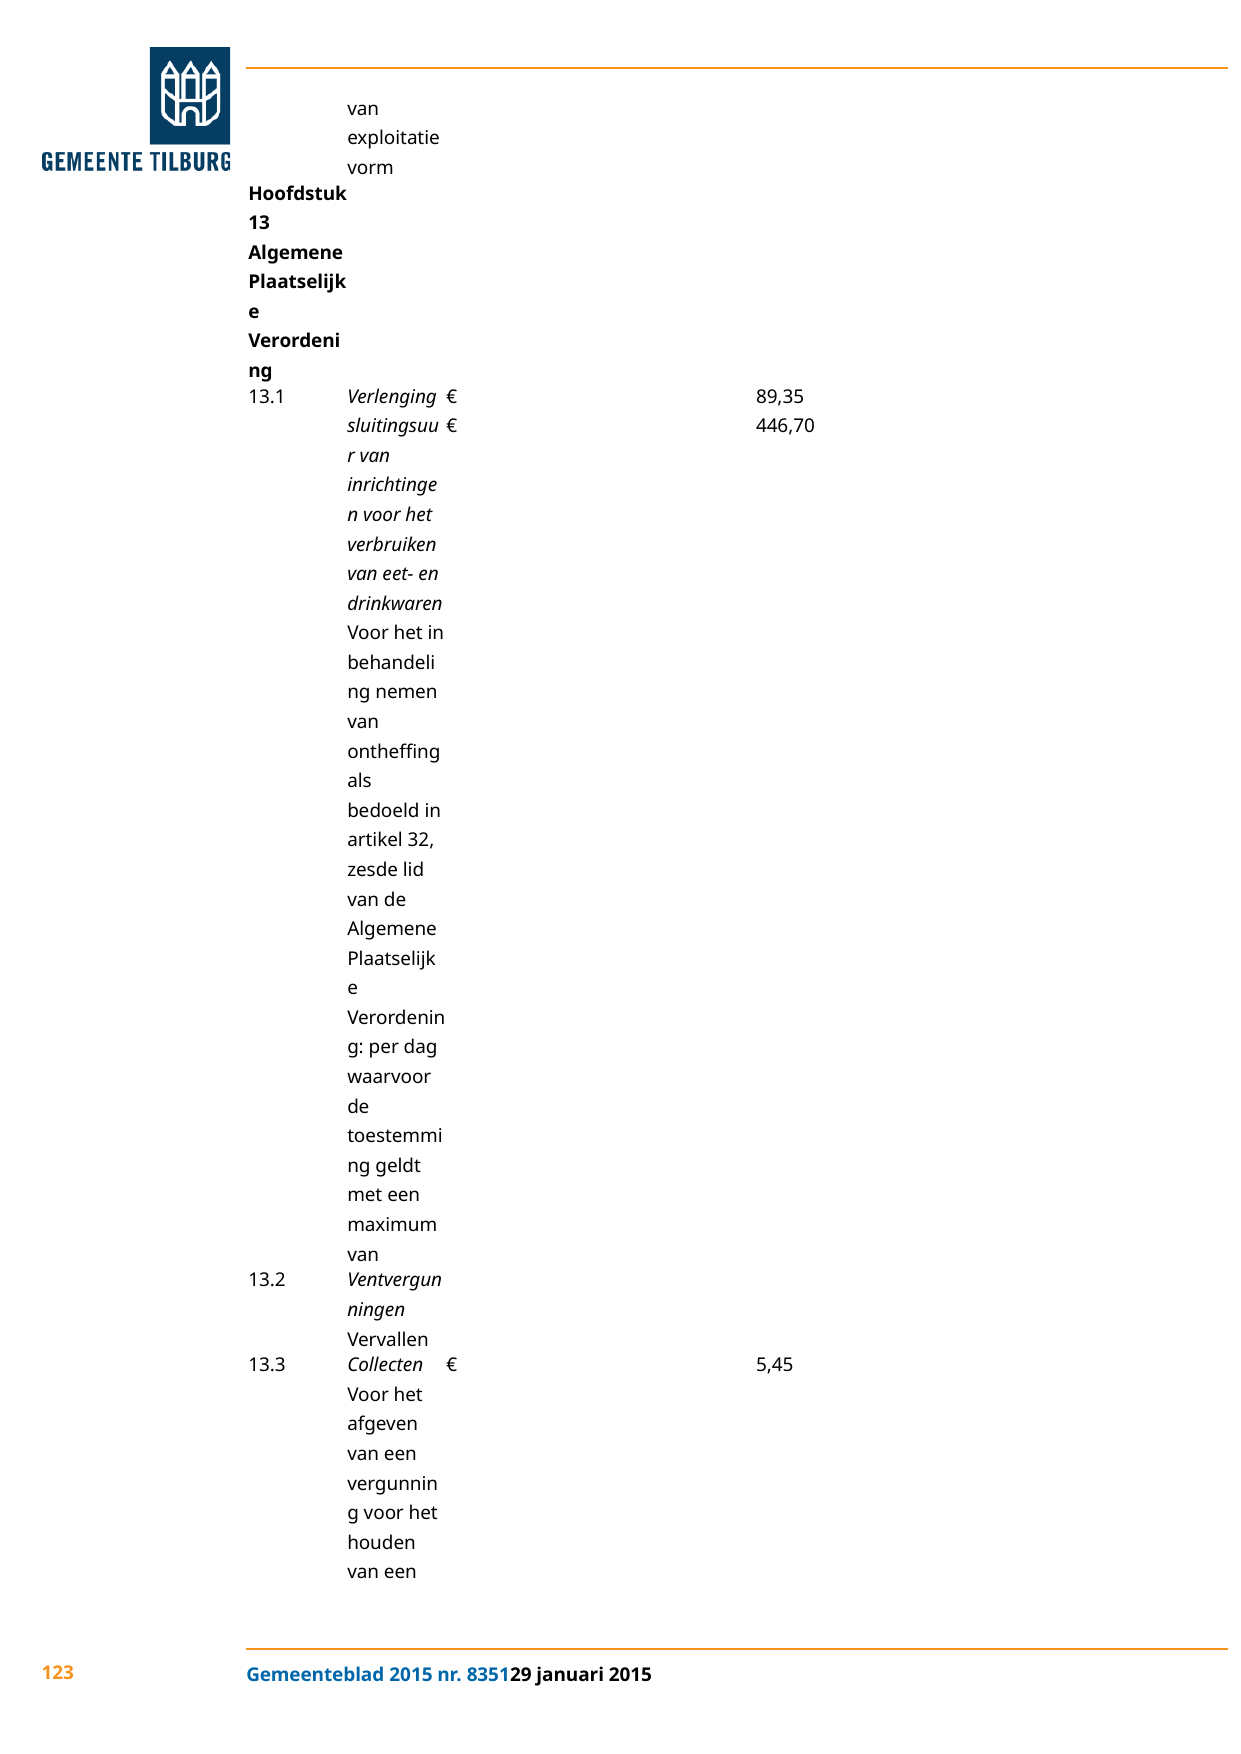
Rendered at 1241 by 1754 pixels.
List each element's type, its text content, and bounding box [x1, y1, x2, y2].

table_cell [446, 1267, 756, 1351]
table_cell [446, 95, 756, 180]
table_cell 5,45 [756, 1351, 855, 1584]
table_cell Collecten Voor het afgeven van een vergunning voor het houden van een [347, 1351, 446, 1584]
table_cell 89,35 446,70 [756, 383, 855, 1267]
table_cell Hoofdstuk 13 Algemene Plaatselijke Verordening [248, 180, 347, 383]
table_cell 13.2 [248, 1267, 347, 1351]
table_cell € € [446, 383, 756, 1267]
table_cell [347, 180, 446, 383]
picture [41, 47, 231, 172]
table_cell 13.1 [248, 383, 347, 1267]
table_cell € [446, 1351, 756, 1584]
table_cell [756, 1267, 855, 1351]
table_cell van exploitatievorm [347, 95, 446, 180]
table_cell [248, 95, 347, 180]
table_cell [756, 95, 855, 180]
table_cell 13.3 [248, 1351, 347, 1584]
table_cell Ventvergunningen Vervallen [347, 1267, 446, 1351]
table_cell [446, 180, 756, 383]
table_cell Verlenging sluitingsuur van inrichtingen voor het verbruiken van eet- en drinkwaren Voor het in behandeling nemen van ontheffing als bedoeld in artikel 32, zesde lid van de Algemene Plaatselijke Verordening: per dag waarvoor de toestemming geldt met een maximum van [347, 383, 446, 1267]
